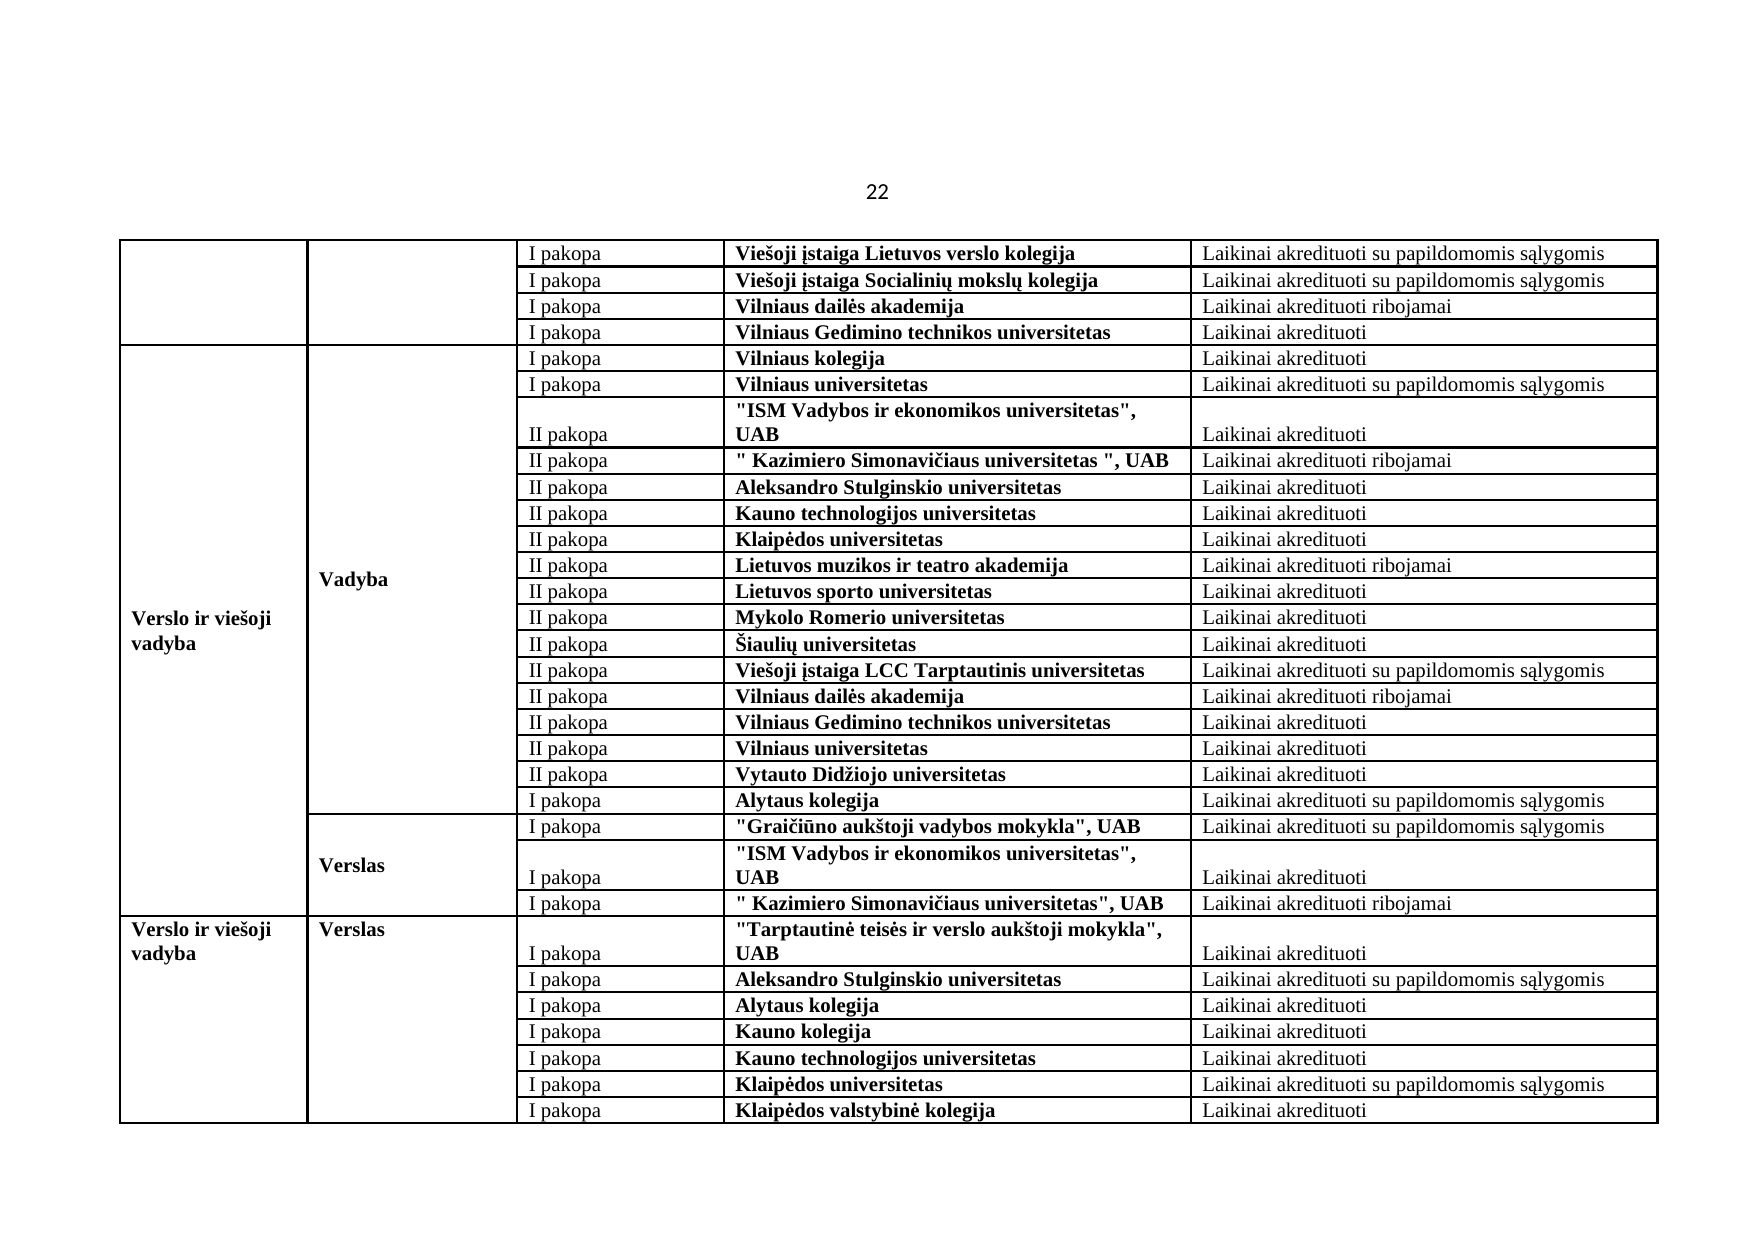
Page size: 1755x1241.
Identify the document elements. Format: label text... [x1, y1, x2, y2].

table_cell I pakopa [518, 891, 723, 915]
table_cell II pakopa [518, 762, 723, 786]
table_cell I pakopa [518, 241, 723, 265]
table_cell II pakopa [518, 527, 723, 551]
table_cell II pakopa [518, 631, 723, 656]
table_cell "ISM Vadybos ir ekonomikos universitetas", UAB [725, 841, 1190, 889]
table_cell I pakopa [518, 1046, 723, 1070]
table_cell Šiaulių universitetas [725, 631, 1190, 656]
table_cell II pakopa [518, 501, 723, 525]
table_cell II pakopa [518, 736, 723, 760]
table_cell [309, 241, 516, 344]
table_cell Laikinai akredituoti [1192, 1098, 1656, 1122]
table_cell Laikinai akredituoti [1192, 579, 1656, 603]
table_cell Lietuvos sporto universitetas [725, 579, 1190, 603]
table_cell Aleksandro Stulginskio universitetas [725, 967, 1190, 991]
table_cell Vadyba [309, 346, 516, 812]
table_cell Viešoji įstaiga Lietuvos verslo kolegija [725, 241, 1190, 265]
table_cell Laikinai akredituoti su papildomomis sąlygomis [1192, 372, 1656, 396]
table_cell Laikinai akredituoti su papildomomis sąlygomis [1192, 815, 1656, 838]
table_cell Vilniaus dailės akademija [725, 684, 1190, 708]
table_cell Laikinai akredituoti ribojamai [1192, 684, 1656, 708]
table_cell Verslo ir viešoji vadyba [121, 346, 306, 915]
table_cell Laikinai akredituoti [1192, 736, 1656, 760]
table_cell Laikinai akredituoti ribojamai [1192, 553, 1656, 577]
table_cell I pakopa [518, 1072, 723, 1096]
table_cell I pakopa [518, 346, 723, 370]
table_cell Laikinai akredituoti [1192, 710, 1656, 734]
table_cell II pakopa [518, 553, 723, 577]
table_cell "Tarptautinė teisės ir verslo aukštoji mokykla", UAB [725, 917, 1190, 965]
table_cell I pakopa [518, 1098, 723, 1122]
table_cell Laikinai akredituoti ribojamai [1192, 449, 1656, 472]
table_cell II pakopa [518, 398, 723, 446]
table_cell I pakopa [518, 268, 723, 292]
table_cell Aleksandro Stulginskio universitetas [725, 475, 1190, 499]
table_cell " Kazimiero Simonavičiaus universitetas", UAB [725, 891, 1190, 915]
table_cell II pakopa [518, 710, 723, 734]
table_cell Alytaus kolegija [725, 788, 1190, 812]
table_cell I pakopa [518, 917, 723, 965]
table_cell [121, 241, 306, 344]
table_cell Laikinai akredituoti [1192, 1046, 1656, 1070]
table_cell Laikinai akredituoti [1192, 605, 1656, 629]
table_cell Vytauto Didžiojo universitetas [725, 762, 1190, 786]
table_cell Vilniaus kolegija [725, 346, 1190, 370]
table_cell II pakopa [518, 579, 723, 603]
table_cell I pakopa [518, 993, 723, 1017]
table_cell Laikinai akredituoti [1192, 346, 1656, 370]
table_cell Laikinai akredituoti su papildomomis sąlygomis [1192, 658, 1656, 682]
table_cell Laikinai akredituoti ribojamai [1192, 294, 1656, 318]
table_cell Klaipėdos universitetas [725, 527, 1190, 551]
table_cell I pakopa [518, 1020, 723, 1043]
table_cell "ISM Vadybos ir ekonomikos universitetas", UAB [725, 398, 1190, 446]
table_cell Kauno technologijos universitetas [725, 501, 1190, 525]
table_cell Laikinai akredituoti su papildomomis sąlygomis [1192, 1072, 1656, 1096]
table_cell Laikinai akredituoti su papildomomis sąlygomis [1192, 241, 1656, 265]
table_cell II pakopa [518, 658, 723, 682]
table_cell Klaipėdos universitetas [725, 1072, 1190, 1096]
table_cell I pakopa [518, 294, 723, 318]
table_cell Laikinai akredituoti [1192, 475, 1656, 499]
table_cell Laikinai akredituoti ribojamai [1192, 891, 1656, 915]
table_cell Viešoji įstaiga LCC Tarptautinis universitetas [725, 658, 1190, 682]
table_cell II pakopa [518, 605, 723, 629]
table_cell Lietuvos muzikos ir teatro akademija [725, 553, 1190, 577]
table_cell Vilniaus universitetas [725, 736, 1190, 760]
table_cell I pakopa [518, 967, 723, 991]
table_cell Laikinai akredituoti [1192, 501, 1656, 525]
table_cell Laikinai akredituoti [1192, 1020, 1656, 1043]
table_cell Klaipėdos valstybinė kolegija [725, 1098, 1190, 1122]
table_cell I pakopa [518, 788, 723, 812]
table_cell Laikinai akredituoti [1192, 398, 1656, 446]
table_cell Laikinai akredituoti su papildomomis sąlygomis [1192, 788, 1656, 812]
table_cell Verslo ir viešoji vadyba [121, 917, 306, 1122]
table_cell Viešoji įstaiga Socialinių mokslų kolegija [725, 268, 1190, 292]
table_cell Verslas [309, 815, 516, 915]
table_cell Vilniaus Gedimino technikos universitetas [725, 710, 1190, 734]
table_cell Vilniaus dailės akademija [725, 294, 1190, 318]
table_cell " Kazimiero Simonavičiaus universitetas ", UAB [725, 449, 1190, 472]
table_cell II pakopa [518, 684, 723, 708]
table_cell I pakopa [518, 815, 723, 838]
table_cell Kauno kolegija [725, 1020, 1190, 1043]
table_cell Laikinai akredituoti su papildomomis sąlygomis [1192, 967, 1656, 991]
table_cell Laikinai akredituoti su papildomomis sąlygomis [1192, 268, 1656, 292]
table_cell Verslas [309, 917, 516, 1122]
table_cell I pakopa [518, 841, 723, 889]
table_cell "Graičiūno aukštoji vadybos mokykla", UAB [725, 815, 1190, 838]
table_cell II pakopa [518, 475, 723, 499]
table_cell Laikinai akredituoti [1192, 841, 1656, 889]
table_cell Laikinai akredituoti [1192, 762, 1656, 786]
table_cell Laikinai akredituoti [1192, 320, 1656, 344]
table_cell Mykolo Romerio universitetas [725, 605, 1190, 629]
table_cell Vilniaus universitetas [725, 372, 1190, 396]
table_cell Kauno technologijos universitetas [725, 1046, 1190, 1070]
table_cell Vilniaus Gedimino technikos universitetas [725, 320, 1190, 344]
table_cell I pakopa [518, 372, 723, 396]
table_cell I pakopa [518, 320, 723, 344]
table_cell Laikinai akredituoti [1192, 917, 1656, 965]
table_cell Alytaus kolegija [725, 993, 1190, 1017]
table_cell Laikinai akredituoti [1192, 631, 1656, 656]
table_cell Laikinai akredituoti [1192, 527, 1656, 551]
table_cell Laikinai akredituoti [1192, 993, 1656, 1017]
table_cell II pakopa [518, 449, 723, 472]
